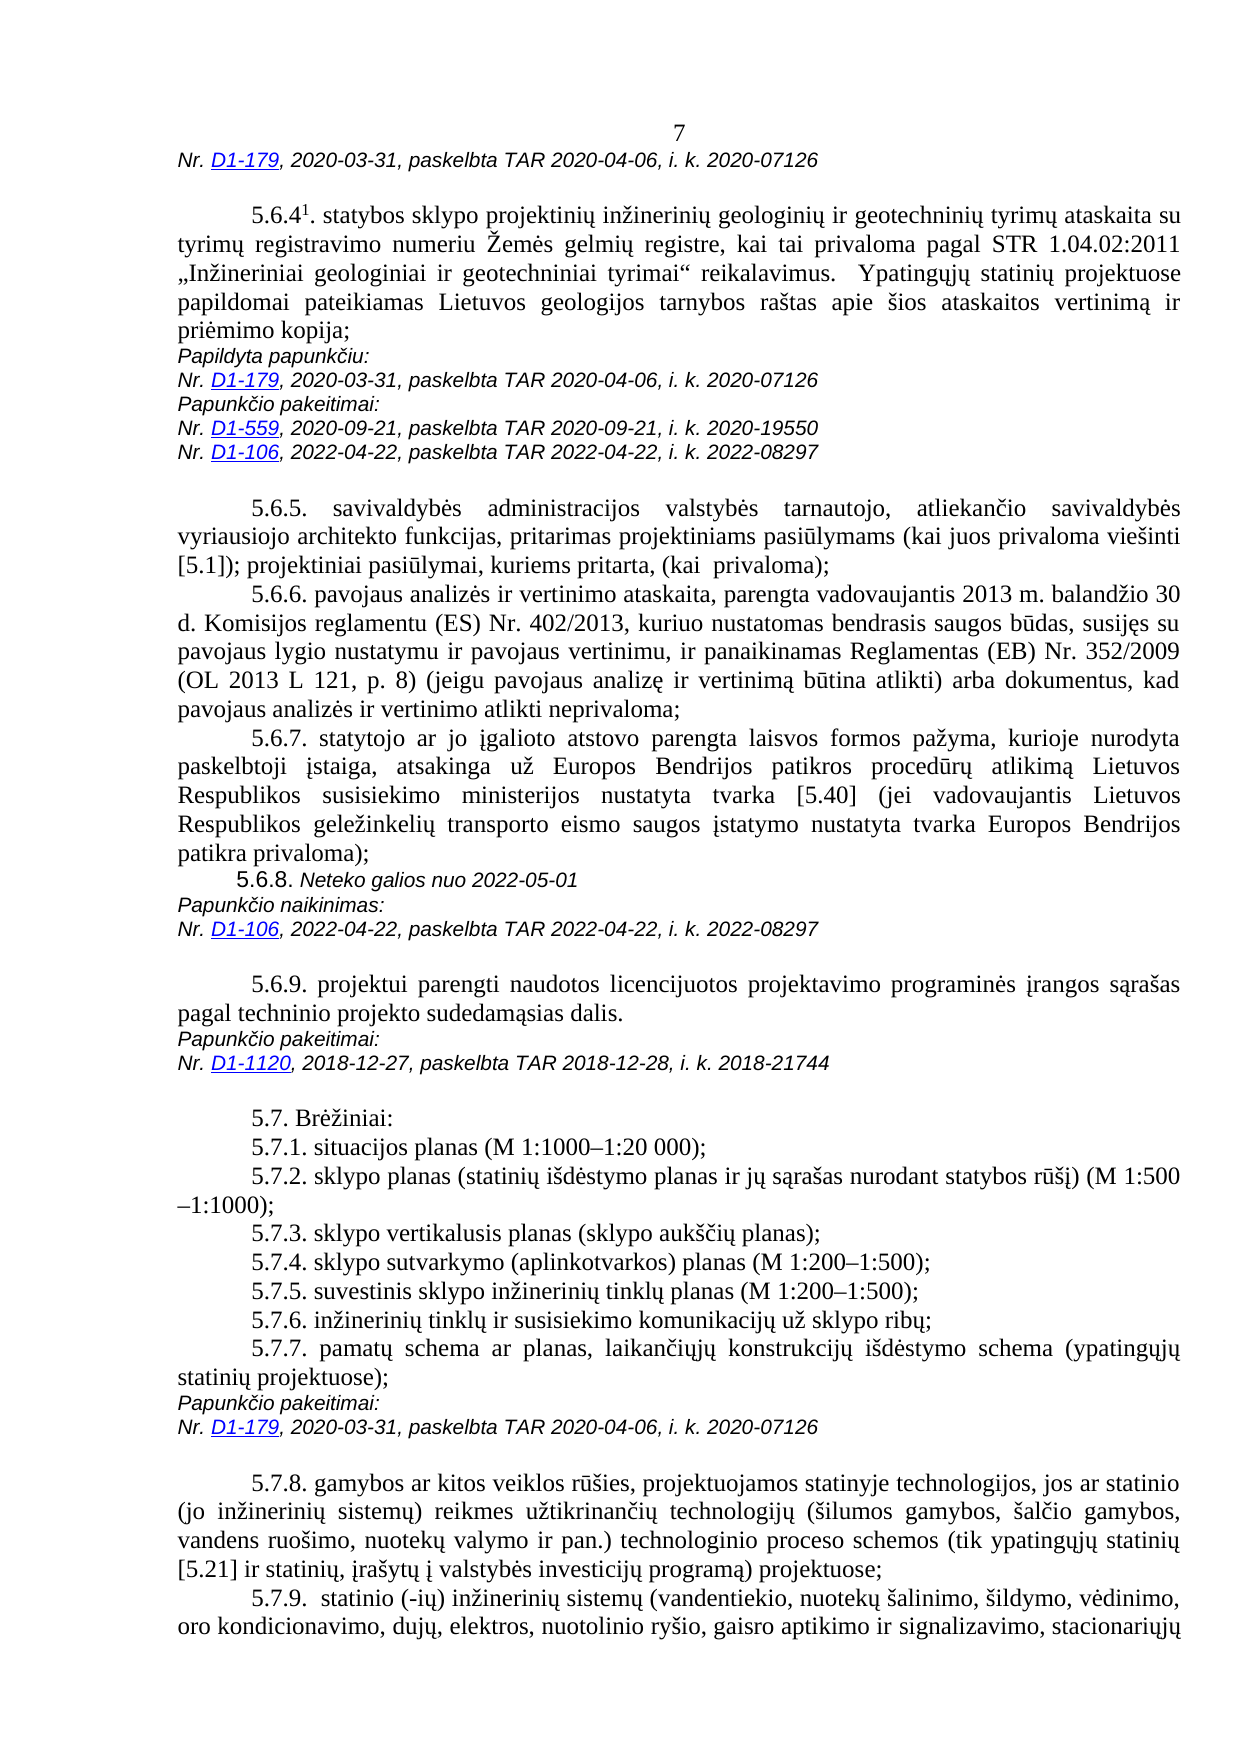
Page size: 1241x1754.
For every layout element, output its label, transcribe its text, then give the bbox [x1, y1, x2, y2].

text Papunkčio pakeitimai: [177, 1391, 1181, 1415]
text Nr. D1-559, 2020-09-21, paskelbta TAR 2020-09-21, i. k. 2020-19550 [177, 416, 1181, 440]
text 5.7. Brėžiniai: [177, 1103, 1181, 1132]
text 5.7.3. sklypo vertikalusis planas (sklypo aukščių planas); [177, 1218, 1181, 1247]
text Nr. D1-179, 2020-03-31, paskelbta TAR 2020-04-06, i. k. 2020-07126 [177, 148, 1181, 172]
text 5.7.6. inžinerinių tinklų ir susisiekimo komunikacijų už sklypo ribų; [177, 1305, 1181, 1333]
text 5.6.8. Neteko galios nuo 2022-05-01 [177, 866, 1181, 893]
text 5.7.8. gamybos ar kitos veiklos rūšies, projektuojamos statinyje technologijos, jos ar statinio (jo inžinerinių sistemų) reikmes užtikrinančių technologijų (šilumos gamybos, šalčio gamybos, vandens ruošimo, nuotekų valymo ir pan.) technologinio proceso schemos (tik ypatingųjų statinių [5.21] ir statinių, įrašytų į valstybės investicijų programą) projektuose; [177, 1468, 1181, 1583]
text 5.6.6. pavojaus analizės ir vertinimo ataskaita, parengta vadovaujantis 2013 m. balandžio 30 d. Komisijos reglamentu (ES) Nr. 402/2013, kuriuo nustatomas bendrasis saugos būdas, susijęs su pavojaus lygio nustatymu ir pavojaus vertinimu, ir panaikinamas Reglamentas (EB) Nr. 352/2009 (OL 2013 L 121, p. 8) (jeigu pavojaus analizę ir vertinimą būtina atlikti) arba dokumentus, kad pavojaus analizės ir vertinimo atlikti neprivaloma; [177, 579, 1181, 723]
text Nr. D1-1120, 2018-12-27, paskelbta TAR 2018-12-28, i. k. 2018-21744 [177, 1051, 1181, 1075]
text Nr. D1-106, 2022-04-22, paskelbta TAR 2022-04-22, i. k. 2022-08297 [177, 917, 1181, 941]
text 5.7.7. pamatų schema ar planas, laikančiųjų konstrukcijų išdėstymo schema (ypatingųjų statinių projektuose); [177, 1333, 1181, 1391]
text Nr. D1-179, 2020-03-31, paskelbta TAR 2020-04-06, i. k. 2020-07126 [177, 368, 1181, 392]
text Papildyta papunkčiu: [177, 344, 1181, 368]
text Papunkčio pakeitimai: [177, 392, 1181, 416]
text 5.7.2. sklypo planas (statinių išdėstymo planas ir jų sąrašas nurodant statybos rūšį) (M 1:500 –1:1000); [177, 1161, 1181, 1218]
text 5.7.5. suvestinis sklypo inžinerinių tinklų planas (M 1:200–1:500); [177, 1276, 1181, 1305]
text Nr. D1-106, 2022-04-22, paskelbta TAR 2022-04-22, i. k. 2022-08297 [177, 440, 1181, 464]
text 5.6.7. statytojo ar jo įgalioto atstovo parengta laisvos formos pažyma, kurioje nurodyta paskelbtoji įstaiga, atsakinga už Europos Bendrijos patikros procedūrų atlikimą Lietuvos Respublikos susisiekimo ministerijos nustatyta tvarka [5.40] (jei vadovaujantis Lietuvos Respublikos geležinkelių transporto eismo saugos įstatymo nustatyta tvarka Europos Bendrijos patikra privaloma); [177, 723, 1181, 866]
text 5.7.1. situacijos planas (M 1:1000–1:20 000); [177, 1132, 1181, 1161]
text 5.7.9. statinio (-ių) inžinerinių sistemų (vandentiekio, nuotekų šalinimo, šildymo, vėdinimo, oro kondicionavimo, dujų, elektros, nuotolinio ryšio, gaisro aptikimo ir signalizavimo, stacionariųjų [177, 1583, 1181, 1640]
text 5.6.41. statybos sklypo projektinių inžinerinių geologinių ir geotechninių tyrimų ataskaita su tyrimų registravimo numeriu Žemės gelmių registre, kai tai privaloma pagal STR 1.04.02:2011 „Inžineriniai geologiniai ir geotechniniai tyrimai“ reikalavimus. Ypatingųjų statinių projektuose papildomai pateikiamas Lietuvos geologijos tarnybos raštas apie šios ataskaitos vertinimą ir priėmimo kopija; [177, 200, 1181, 344]
text Papunkčio naikinimas: [177, 893, 1181, 917]
text 5.6.5. savivaldybės administracijos valstybės tarnautojo, atliekančio savivaldybės vyriausiojo architekto funkcijas, pritarimas projektiniams pasiūlymams (kai juos privaloma viešinti [5.1]); projektiniai pasiūlymai, kuriems pritarta, (kai privaloma); [177, 493, 1181, 579]
text Nr. D1-179, 2020-03-31, paskelbta TAR 2020-04-06, i. k. 2020-07126 [177, 1415, 1181, 1439]
text 5.6.9. projektui parengti naudotos licencijuotos projektavimo programinės įrangos sąrašas pagal techninio projekto sudedamąsias dalis. [177, 969, 1181, 1027]
text Papunkčio pakeitimai: [177, 1027, 1181, 1051]
text 5.7.4. sklypo sutvarkymo (aplinkotvarkos) planas (M 1:200–1:500); [177, 1247, 1181, 1276]
